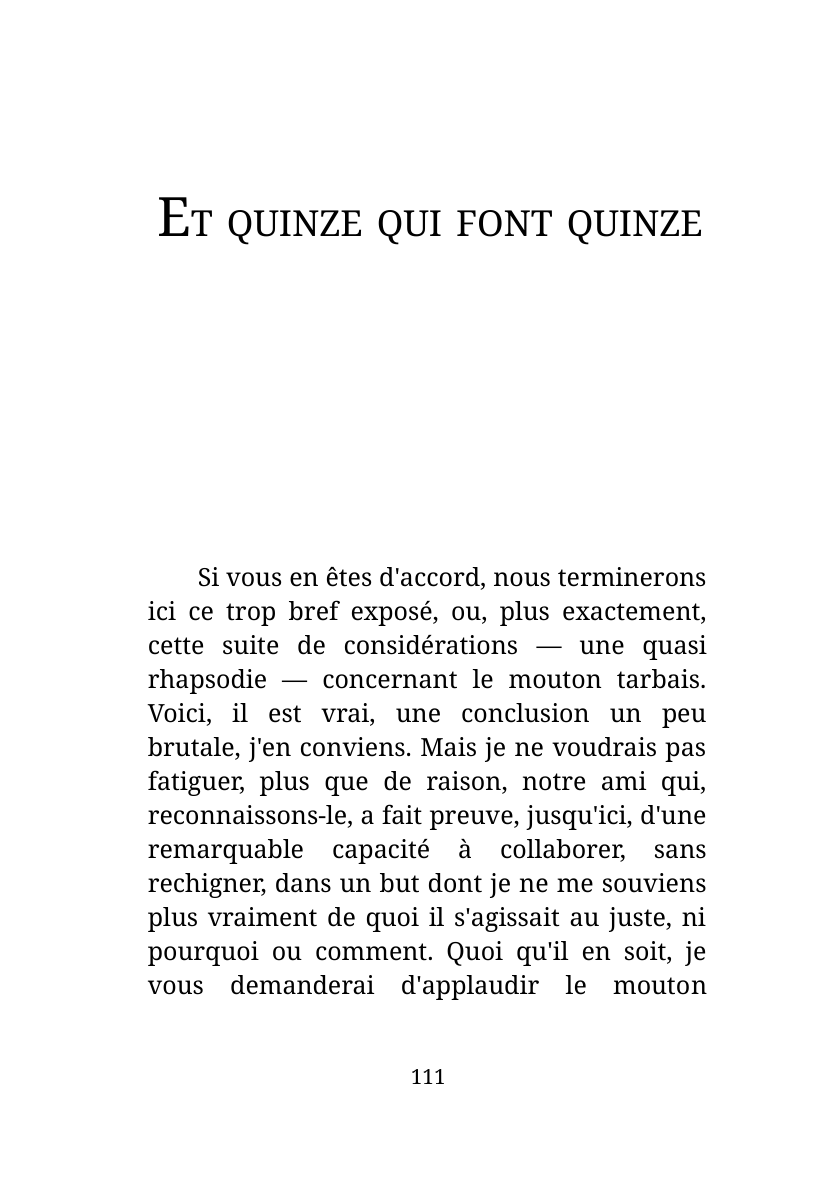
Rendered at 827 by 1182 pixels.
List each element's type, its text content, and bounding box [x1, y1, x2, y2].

text Si vous en êtes d'accord, nous terminerons ici ce trop bref exposé, ou, plus exactement, cette suite de considérations — une quasi rhapsodie — concernant le mouton tarbais. Voici, il est vrai, une conclusion un peu brutale, j'en conviens. Mais je ne voudrais pas fatiguer, plus que de raison, notre ami qui, reconnaissons-le, a fait preuve, jusqu'ici, d'une remarquable capacité à collaborer, sans rechigner, dans un but dont je ne me souviens plus vraiment de quoi il s'agissait au juste, ni pourquoi ou comment. Quoi qu'il en soit, je vous demanderai d'applaudir le mouton [148, 559, 707, 1002]
text Et quinze qui font quinze [151, 179, 709, 253]
